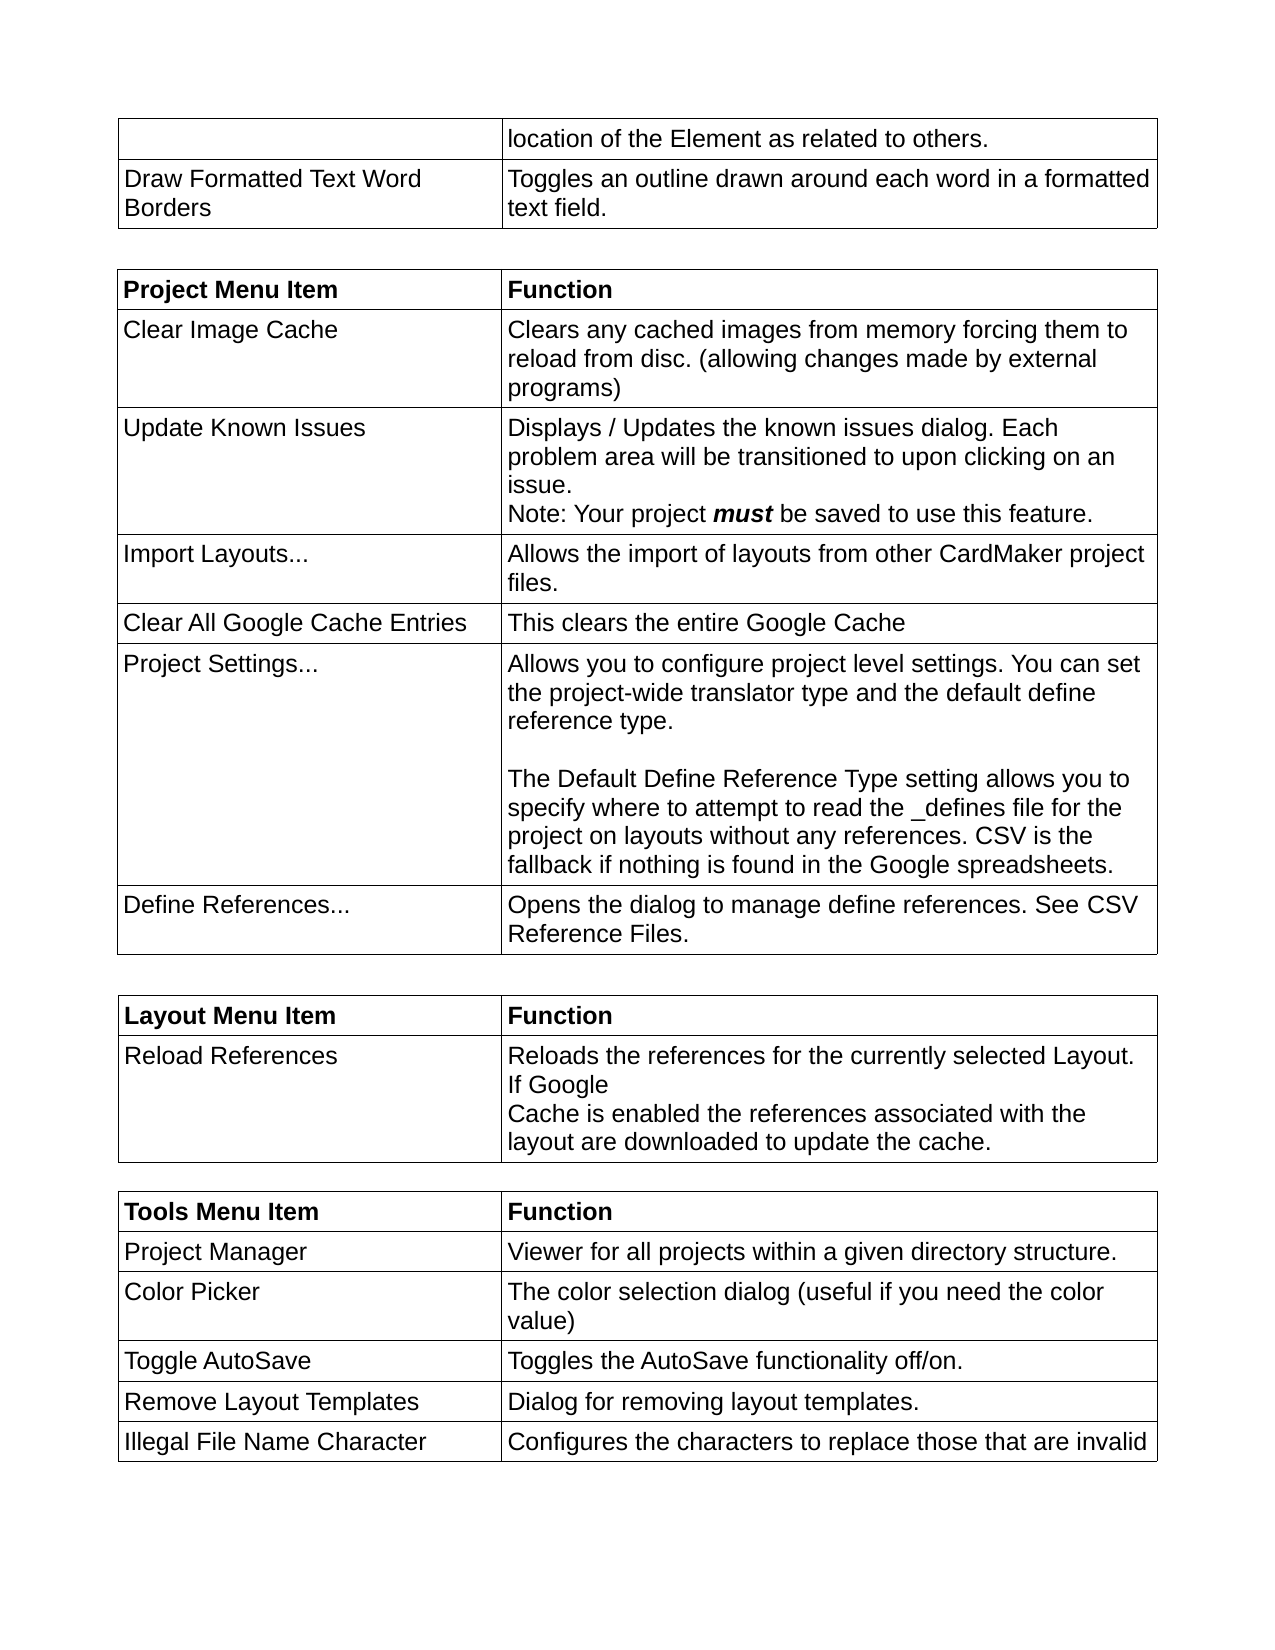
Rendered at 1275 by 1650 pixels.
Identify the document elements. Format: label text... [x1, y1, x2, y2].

table_cell Reloads the references for the currently selected Layout. If Google Cache is enabled the references associated with the layout are downloaded to update the cache. [502, 1036, 1157, 1162]
table_cell Toggles an outline drawn around each word in a formatted text field. [503, 160, 1157, 227]
table_cell Import Layouts... [118, 535, 501, 603]
table_cell Clears any cached images from memory forcing them to reload from disc. (allowing changes made by external programs) [502, 310, 1157, 407]
table_header Function [502, 996, 1157, 1035]
table_cell This clears the entire Google Cache [502, 604, 1157, 643]
table_cell Allows you to configure project level settings. You can set the project-wide translator type and the default define reference type. The Default Define Reference Type setting allows you to specify where to attempt to read the _defines file for the project on layouts without any references. CSV is the fallback if nothing is found in the Google spreadsheets. [502, 644, 1157, 884]
table_cell Clear All Google Cache Entries [118, 604, 501, 643]
table_header Layout Menu Item [119, 996, 501, 1035]
table_cell Toggles the AutoSave functionality off/on. [502, 1341, 1157, 1381]
table_cell Draw Formatted Text Word Borders [119, 160, 502, 227]
table_cell Dialog for removing layout templates. [502, 1382, 1157, 1421]
table_header Function [502, 270, 1157, 309]
table_cell Define References... [118, 886, 501, 953]
table_cell Allows the import of layouts from other CardMaker project files. [502, 535, 1157, 603]
table_cell Illegal File Name Character [119, 1422, 501, 1461]
table_cell Remove Layout Templates [119, 1382, 501, 1421]
table_cell Project Settings... [118, 644, 501, 884]
table_header Function [502, 1192, 1157, 1231]
table_cell location of the Element as related to others. [503, 119, 1157, 158]
table_cell Configures the characters to replace those that are invalid [502, 1422, 1157, 1461]
table_cell Displays / Updates the known issues dialog. Each problem area will be transitioned to upon clicking on an issue. Note: Your project must be saved to use this feature. [502, 408, 1157, 533]
table_cell Reload References [119, 1036, 501, 1162]
table_cell Color Picker [119, 1272, 501, 1340]
table_cell Viewer for all projects within a given directory structure. [502, 1232, 1157, 1271]
table_header Tools Menu Item [119, 1192, 501, 1231]
table_cell Update Known Issues [118, 408, 501, 533]
table_cell Clear Image Cache [118, 310, 501, 407]
table_header Project Menu Item [118, 270, 501, 309]
table_cell Opens the dialog to manage define references. See CSV Reference Files. [502, 886, 1157, 953]
table_cell [119, 119, 502, 158]
table_cell Toggle AutoSave [119, 1341, 501, 1381]
table_cell The color selection dialog (useful if you need the color value) [502, 1272, 1157, 1340]
table_cell Project Manager [119, 1232, 501, 1271]
